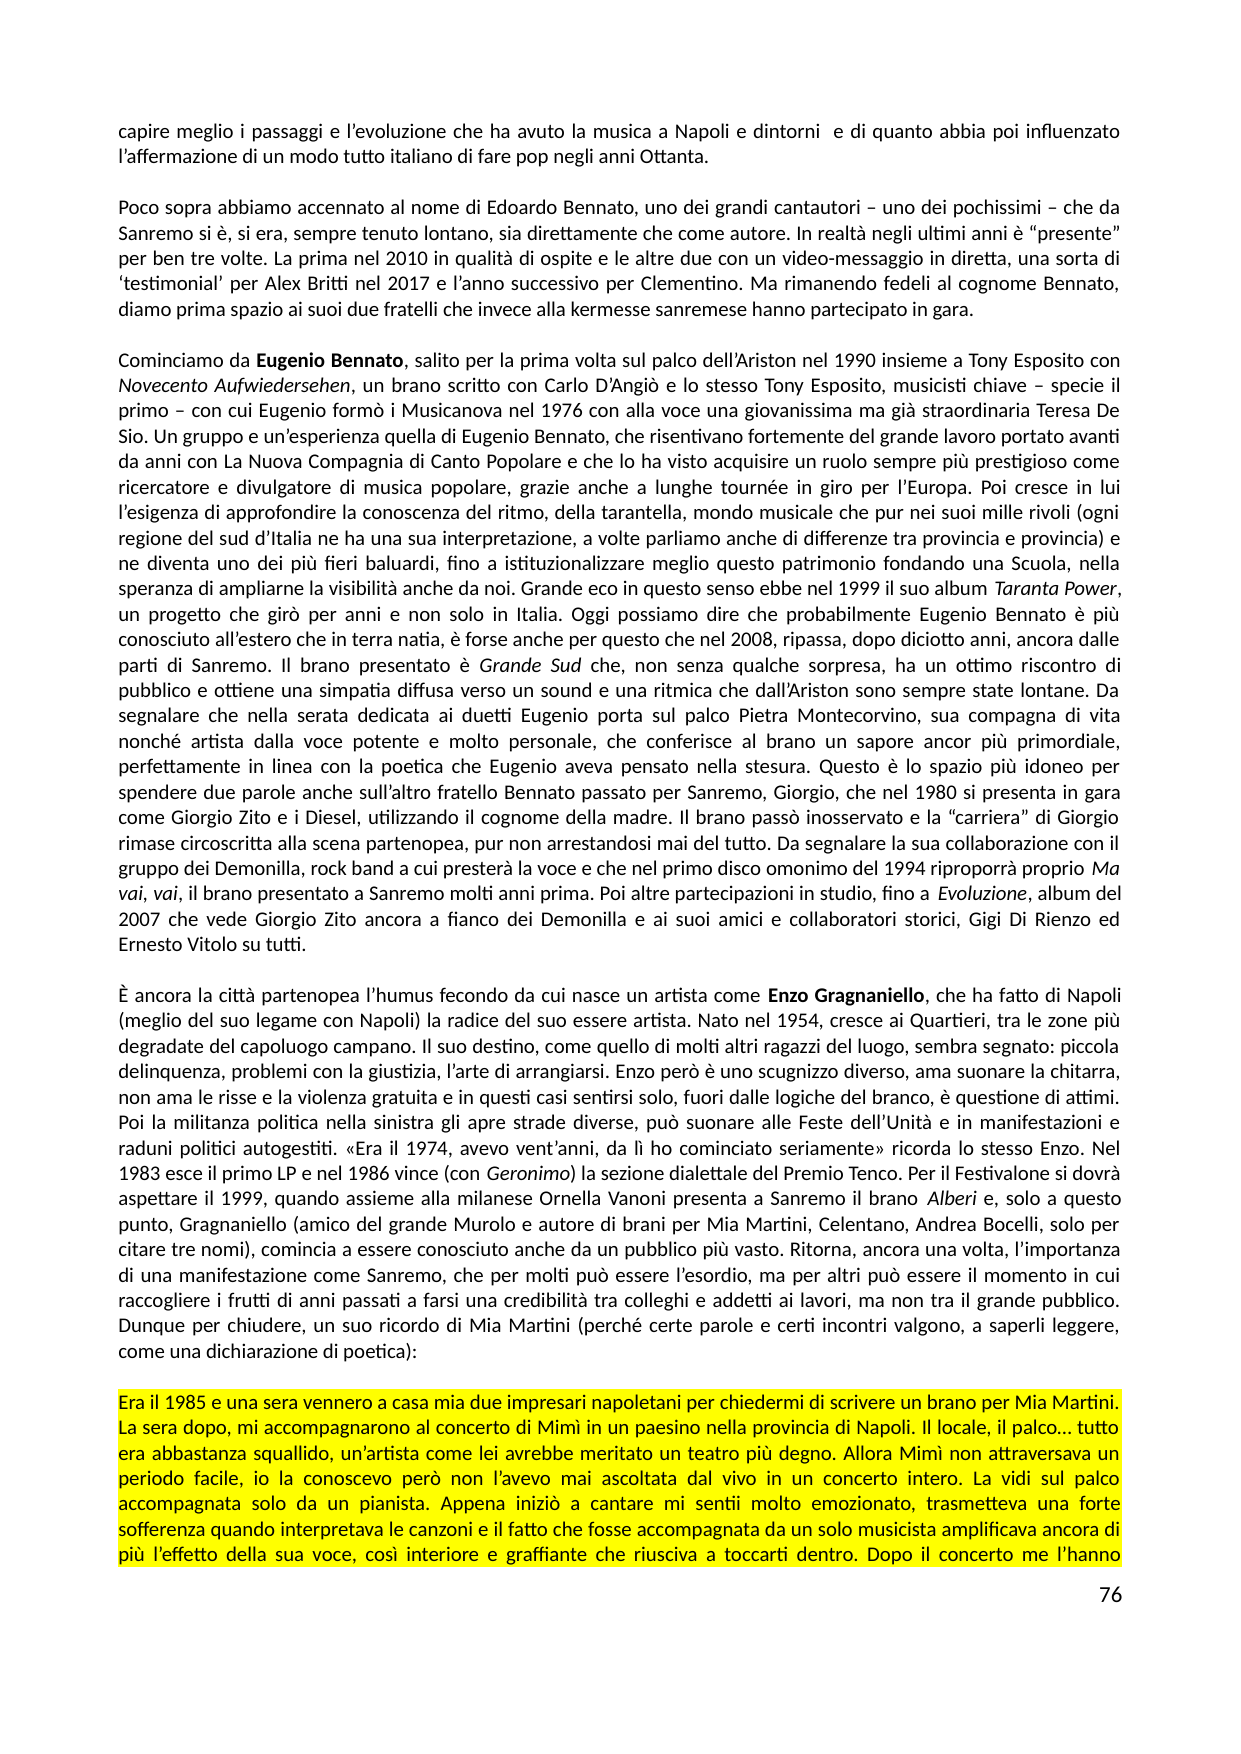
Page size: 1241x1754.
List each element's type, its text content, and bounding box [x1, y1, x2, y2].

text È ancora la città partenopea l’humus fecondo da cui nasce un artista come Enzo Gragnaniello, che ha fatto di Napoli (meglio del suo legame con Napoli) la radice del suo essere artista. Nato nel 1954, cresce ai Quartieri, tra le zone più degradate del capoluogo campano. Il suo destino, come quello di molti altri ragazzi del luogo, sembra segnato: piccola delinquenza, problemi con la giustizia, l’arte di arrangiarsi. Enzo però è uno scugnizzo diverso, ama suonare la chitarra, non ama le risse e la violenza gratuita e in questi casi sentirsi solo, fuori dalle logiche del branco, è questione di attimi. Poi la militanza politica nella sinistra gli apre strade diverse, può suonare alle Feste dell’Unità e in manifestazioni e raduni politici autogestiti. «Era il 1974, avevo vent’anni, da lì ho cominciato seriamente» ricorda lo stesso Enzo. Nel 1983 esce il primo LP e nel 1986 vince (con Geronimo) la sezione dialettale del Premio Tenco. Per il Festivalone si dovrà aspettare il 1999, quando assieme alla milanese Ornella Vanoni presenta a Sanremo il brano Alberi e, solo a questo punto, Gragnaniello (amico del grande Murolo e autore di brani per Mia Martini, Celentano, Andrea Bocelli, solo per citare tre nomi), comincia a essere conosciuto anche da un pubblico più vasto. Ritorna, ancora una volta, l’importanza di una manifestazione come Sanremo, che per molti può essere l’esordio, ma per altri può essere il momento in cui raccogliere i frutti di anni passati a farsi una credibilità tra colleghi e addetti ai lavori, ma non tra il grande pubblico. Dunque per chiudere, un suo ricordo di Mia Martini (perché certe parole e certi incontri valgono, a saperli leggere, come una dichiarazione di poetica): [118, 982, 1122, 1363]
text Era il 1985 e una sera vennero a casa mia due impresari napoletani per chiedermi di scrivere un brano per Mia Martini. La sera dopo, mi accompagnarono al concerto di Mimì in un paesino nella provincia di Napoli. Il locale, il palco… tutto era abbastanza squallido, un’artista come lei avrebbe meritato un teatro più degno. Allora Mimì non attraversava un periodo facile, io la conoscevo però non l’avevo mai ascoltata dal vivo in un concerto intero. La vidi sul palco accompagnata solo da un pianista. Appena iniziò a cantare mi sentii molto emozionato, trasmetteva una forte sofferenza quando interpretava le canzoni e il fatto che fosse accompagnata da un solo musicista amplificava ancora di più l’effetto della sua voce, così interiore e graffiante che riusciva a toccarti dentro. Dopo il concerto me l’hanno [118, 1389, 1122, 1567]
text Poco sopra abbiamo accennato al nome di Edoardo Bennato, uno dei grandi cantautori – uno dei pochissimi – che da Sanremo si è, si era, sempre tenuto lontano, sia direttamente che come autore. In realtà negli ultimi anni è “presente” per ben tre volte. La prima nel 2010 in qualità di ospite e le altre due con un video-messaggio in diretta, una sorta di ‘testimonial’ per Alex Britti nel 2017 e l’anno successivo per Clementino. Ma rimanendo fedeli al cognome Bennato, diamo prima spazio ai suoi due fratelli che invece alla kermesse sanremese hanno partecipato in gara. [118, 194, 1122, 321]
text Cominciamo da Eugenio Bennato, salito per la prima volta sul palco dell’Ariston nel 1990 insieme a Tony Esposito con Novecento Aufwiedersehen, un brano scritto con Carlo D’Angiò e lo stesso Tony Esposito, musicisti chiave – specie il primo – con cui Eugenio formò i Musicanova nel 1976 con alla voce una giovanissima ma già straordinaria Teresa De Sio. Un gruppo e un’esperienza quella di Eugenio Bennato, che risentivano fortemente del grande lavoro portato avanti da anni con La Nuova Compagnia di Canto Popolare e che lo ha visto acquisire un ruolo sempre più prestigioso come ricercatore e divulgatore di musica popolare, grazie anche a lunghe tournée in giro per l’Europa. Poi cresce in lui l’esigenza di approfondire la conoscenza del ritmo, della tarantella, mondo musicale che pur nei suoi mille rivoli (ogni regione del sud d’Italia ne ha una sua interpretazione, a volte parliamo anche di differenze tra provincia e provincia) e ne diventa uno dei più fieri baluardi, fino a istituzionalizzare meglio questo patrimonio fondando una Scuola, nella speranza di ampliarne la visibilità anche da noi. Grande eco in questo senso ebbe nel 1999 il suo album Taranta Power, un progetto che girò per anni e non solo in Italia. Oggi possiamo dire che probabilmente Eugenio Bennato è più conosciuto all’estero che in terra natia, è forse anche per questo che nel 2008, ripassa, dopo diciotto anni, ancora dalle parti di Sanremo. Il brano presentato è Grande Sud che, non senza qualche sorpresa, ha un ottimo riscontro di pubblico e ottiene una simpatia diffusa verso un sound e una ritmica che dall’Ariston sono sempre state lontane. Da segnalare che nella serata dedicata ai duetti Eugenio porta sul palco Pietra Montecorvino, sua compagna di vita nonché artista dalla voce potente e molto personale, che conferisce al brano un sapore ancor più primordiale, perfettamente in linea con la poetica che Eugenio aveva pensato nella stesura. Questo è lo spazio più idoneo per spendere due parole anche sull’altro fratello Bennato passato per Sanremo, Giorgio, che nel 1980 si presenta in gara come Giorgio Zito e i Diesel, utilizzando il cognome della madre. Il brano passò inosservato e la “carriera” di Giorgio rimase circoscritta alla scena partenopea, pur non arrestandosi mai del tutto. Da segnalare la sua collaborazione con il gruppo dei Demonilla, rock band a cui presterà la voce e che nel primo disco omonimo del 1994 riproporrà proprio Ma vai, vai, il brano presentato a Sanremo molti anni prima. Poi altre partecipazioni in studio, fino a Evoluzione, album del 2007 che vede Giorgio Zito ancora a fianco dei Demonilla e ai suoi amici e collaboratori storici, Gigi Di Rienzo ed Ernesto Vitolo su tutti. [118, 347, 1122, 957]
text capire meglio i passaggi e l’evoluzione che ha avuto la musica a Napoli e dintorni e di quanto abbia poi influenzato l’affermazione di un modo tutto italiano di fare pop negli anni Ottanta. [118, 118, 1122, 169]
